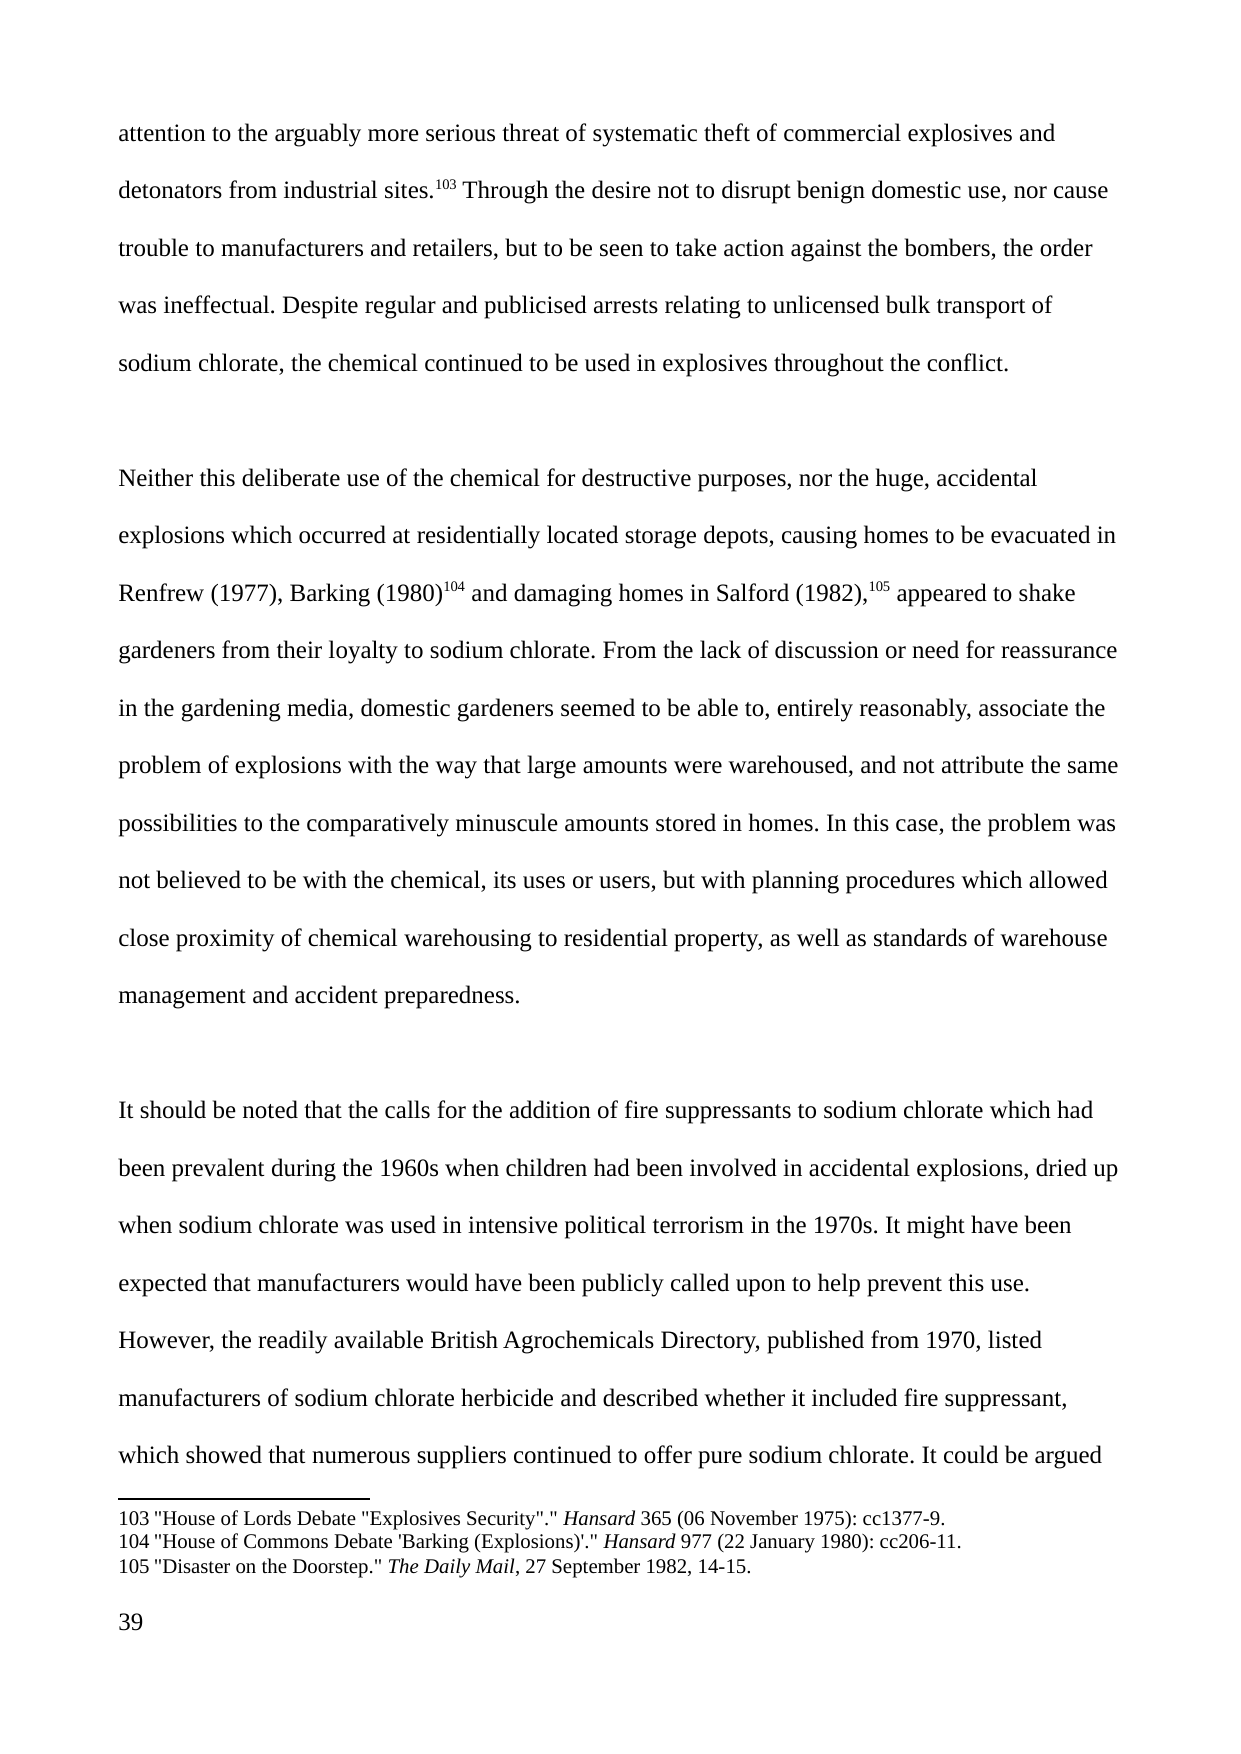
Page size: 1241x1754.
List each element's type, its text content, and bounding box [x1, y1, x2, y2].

text "House of Commons Debate 'Barking (Explosions)'." Hansard 977 (22 January 1980): cc206-11. [118, 1529, 1122, 1553]
text It should be noted that the calls for the addition of fire suppressants to sodium chlorate which had been prevalent during the 1960s when children had been involved in accidental explosions, dried up when sodium chlorate was used in intensive political terrorism in the 1970s. It might have been expected that manufacturers would have been publicly called upon to help prevent this use. However, the readily available British Agrochemicals Directory, published from 1970, listed manufacturers of sodium chlorate herbicide and described whether it included fire suppressant, which showed that numerous suppliers continued to offer pure sodium chlorate. It could be argued [118, 1096, 1122, 1469]
text Neither this deliberate use of the chemical for destructive purposes, nor the huge, accidental explosions which occurred at residentially located storage depots, causing homes to be evacuated in Renfrew (1977), Barking (1980) and damaging homes in Salford (1982), appeared to shake gardeners from their loyalty to sodium chlorate. From the lack of discussion or need for reassurance in the gardening media, domestic gardeners seemed to be able to, entirely reasonably, associate the problem of explosions with the way that large amounts were warehoused, and not attribute the same possibilities to the comparatively minuscule amounts stored in homes. In this case, the problem was not believed to be with the chemical, its uses or users, but with planning procedures which allowed close proximity of chemical warehousing to residential property, as well as standards of warehouse management and accident preparedness. [118, 463, 1122, 1009]
text "House of Lords Debate "Explosives Security"." Hansard 365 (06 November 1975): cc1377-9. [118, 1505, 1122, 1529]
text "Disaster on the Doorstep." The Daily Mail, 27 September 1982, 14-15. [118, 1553, 1122, 1578]
text attention to the arguably more serious threat of systematic theft of commercial explosives and detonators from industrial sites. Through the desire not to disrupt benign domestic use, nor cause trouble to manufacturers and retailers, but to be seen to take action against the bombers, the order was ineffectual. Despite regular and publicised arrests relating to unlicensed bulk transport of sodium chlorate, the chemical continued to be used in explosives throughout the conflict. [118, 118, 1122, 377]
